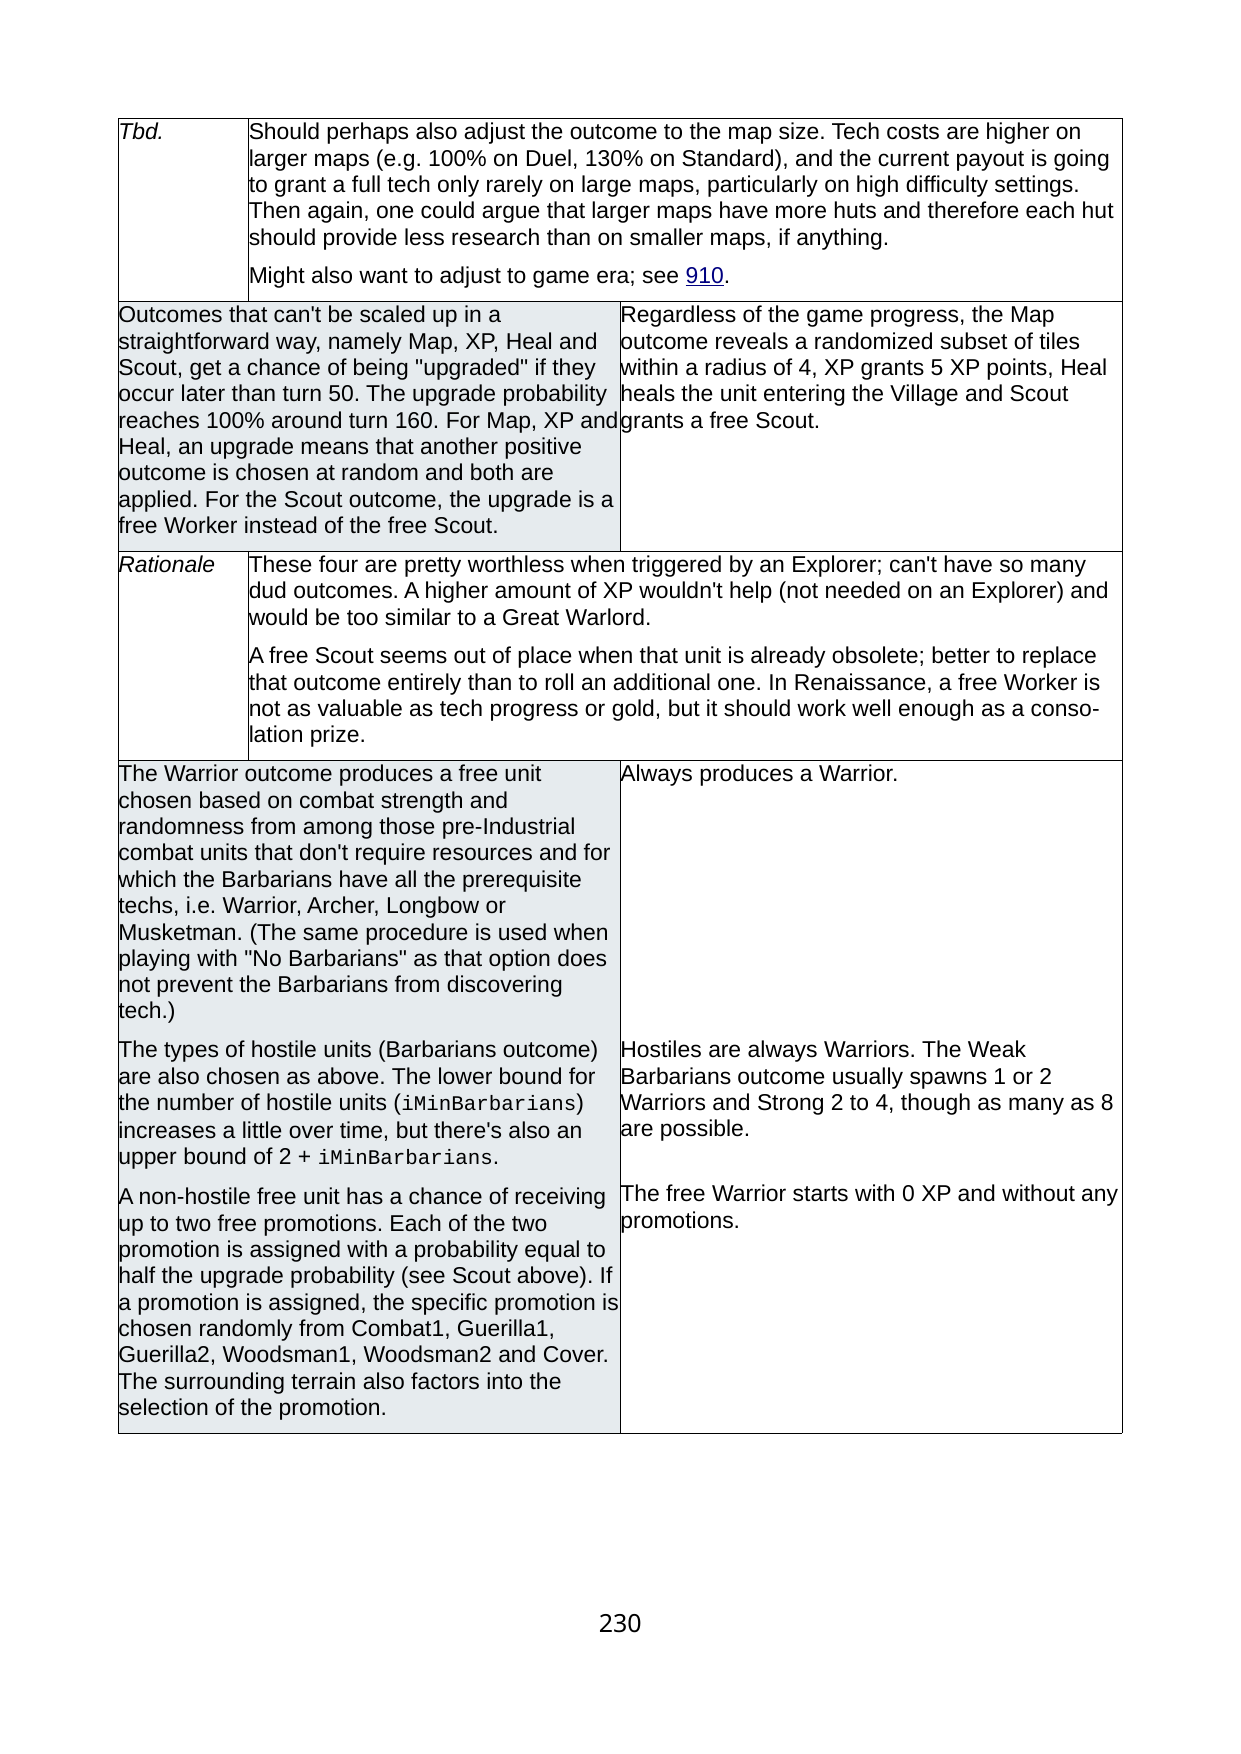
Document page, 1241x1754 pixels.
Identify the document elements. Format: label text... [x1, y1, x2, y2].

table_cell Outcomes that can't be scaled up in a straightforward way, namely Map, XP, Heal and Scout, get a chance of being "upgraded" if they occur later than turn 50. The upgrade probability reaches 100% around turn 160. For Map, XP and Heal, an upgrade means that another positive outcome is chosen at random and both are applied. For the Scout outcome, the upgrade is a free Worker instead of the free Scout. [119, 302, 620, 551]
table_cell Should perhaps also adjust the outcome to the map size. Tech costs are higher on larger maps (e.g. 100% on Duel, 130% on Standard), and the current payout is going to grant a full tech only rarely on large maps, particularly on high difficulty settings. Then again, one could argue that larger maps have more huts and therefore each hut should provide less research than on smaller maps, if anything. Might also want to adjust to game era; see 910. [249, 119, 1122, 301]
table_cell These four are pretty worthless when triggered by an Explorer; can't have so many dud outcomes. A higher amount of XP wouldn't help (not needed on an Explorer) and would be too similar to a Great Warlord. A free Scout seems out of place when that unit is already obsolete; better to replace that outcome entirely than to roll an additional one. In Renaissance, a free Worker is not as valuable as tech progress or gold, but it should work well enough as a conso­lation prize. [249, 552, 1122, 760]
table_cell The Warrior outcome produces a free unit chosen based on combat strength and randomness from among those pre-Industrial combat units that don't require resources and for which the Barbarians have all the prerequisite techs, i.e. Warrior, Archer, Longbow or Musketman. (The same procedure is used when playing with "No Barbarians" as that option does not prevent the Barbarians from discovering tech.) The types of hostile units (Barbarians outcome) are also chosen as above. The lower bound for the number of hostile units (iMinBarbarians) increases a little over time, but there's also an upper bound of 2 + iMinBarbarians. A non-hostile free unit has a chance of receiving up to two free promotions. Each of the two promotion is assigned with a probability equal to half the upgrade probability (see Scout above). If a promotion is assigned, the specific promotion is chosen randomly from Combat1, Guerilla1, Guerilla2, Woodsman1, Woodsman2 and Cover. The surrounding terrain also factors into the selection of the promotion. [119, 761, 620, 1433]
table_cell Always produces a Warrior. Hostiles are always Warriors. The Weak Barbarians outcome usually spawns 1 or 2 Warriors and Strong 2 to 4, though as many as 8 are possible. The free Warrior starts with 0 XP and without any promotions. [621, 761, 1122, 1433]
table_cell Regardless of the game progress, the Map outcome reveals a randomized subset of tiles within a radius of 4, XP grants 5 XP points, Heal heals the unit entering the Village and Scout grants a free Scout. [621, 302, 1122, 551]
table_cell Tbd. [119, 119, 248, 301]
table_cell Rationale [119, 552, 248, 760]
